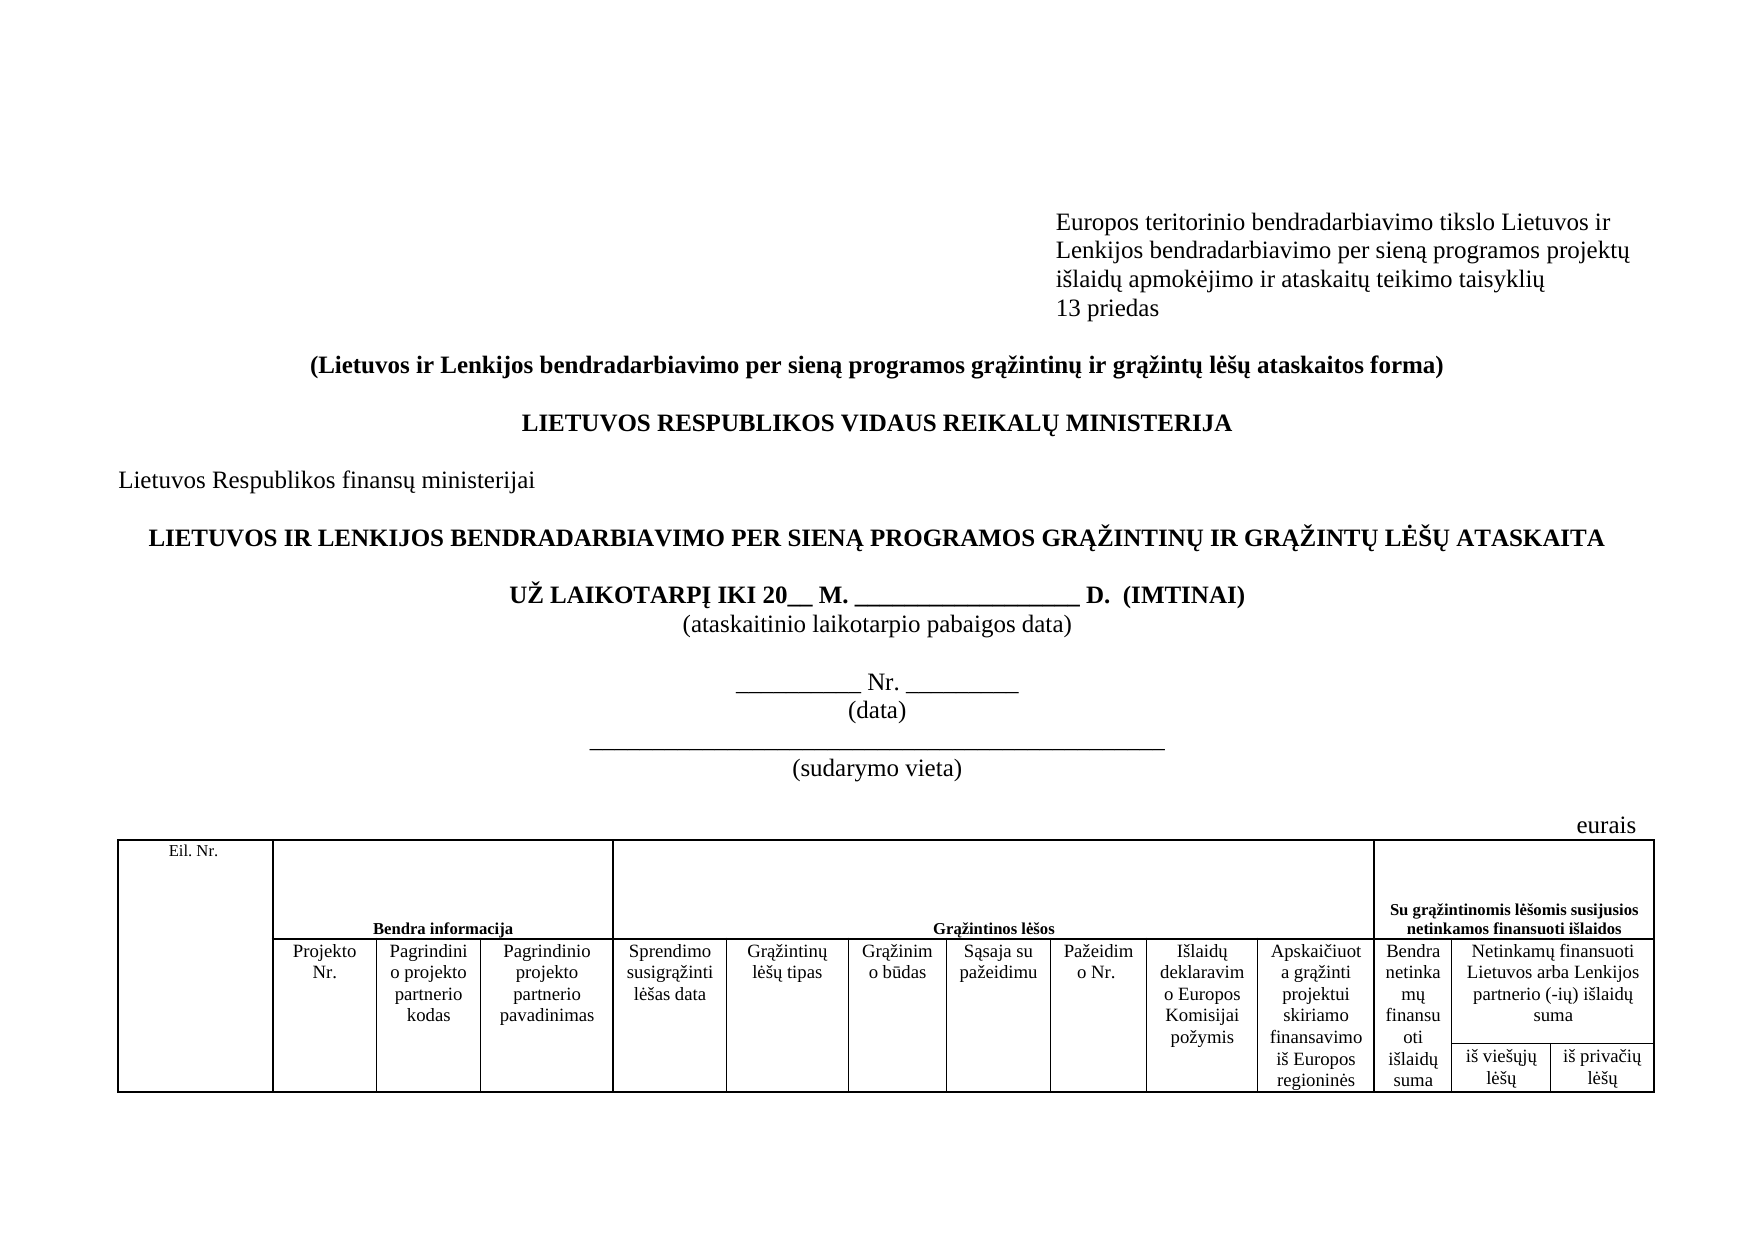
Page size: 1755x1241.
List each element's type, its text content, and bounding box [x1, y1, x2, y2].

text (ataskaitinio laikotarpio pabaigos data) [118, 609, 1636, 638]
table_header Eil. Nr. [119, 841, 272, 1091]
text Lenkijos bendradarbiavimo per sieną programos projektų [1056, 235, 1636, 264]
text 13 priedas [1056, 293, 1636, 322]
table_cell Pagrindinio projekto partnerio kodas [377, 940, 480, 1091]
table_cell Sąsaja su pažeidimu [947, 940, 1050, 1091]
table_cell Išlaidų deklaravimo Europos Komisijai požymis [1147, 940, 1257, 1091]
table_cell Apskaičiuota grąžinti projektui skiriamo finansavimo iš Europos regioninės [1258, 940, 1373, 1091]
table_cell Grąžintinų lėšų tipas [727, 940, 848, 1091]
table_cell iš privačių lėšų [1551, 1044, 1653, 1091]
table_header Grąžintinos lėšos [614, 841, 1373, 938]
table_cell Projekto Nr. [274, 940, 376, 1091]
table_cell Pažeidimo Nr. [1051, 940, 1146, 1091]
table_cell Grąžinimo būdas [849, 940, 946, 1091]
text (sudarymo vieta) [118, 753, 1636, 782]
text eurais [118, 810, 1636, 839]
table_cell Sprendimo susigrąžinti lėšas data [614, 940, 726, 1091]
table_cell Netinkamų finansuoti Lietuvos arba Lenkijos partnerio (-ių) išlaidų suma [1452, 940, 1653, 1043]
text UŽ LAIKOTARPĮ IKI 20__ M. __________________ D. (IMTINAI) [118, 580, 1636, 609]
text LIETUVOS RESPUBLIKOS VIDAUS REIKALŲ MINISTERIJA [118, 408, 1636, 437]
table_cell Bendra netinkamų finansuoti išlaidų suma [1375, 940, 1451, 1091]
text Europos teritorinio bendradarbiavimo tikslo Lietuvos ir [1056, 207, 1636, 235]
text (Lietuvos ir Lenkijos bendradarbiavimo per sieną programos grąžintinų ir grąžintų lėšų ataskaitos forma) [118, 350, 1636, 379]
text LIETUVOS IR LENKIJOS BENDRADARBIAVIMO PER SIENĄ PROGRAMOS GRĄŽINTINŲ IR GRĄŽINTŲ LĖŠŲ ATASKAITA [118, 523, 1636, 552]
table_cell iš viešųjų lėšų [1452, 1044, 1550, 1091]
text ______________________________________________ [118, 724, 1636, 753]
text (data) [118, 695, 1636, 724]
text __________ Nr. _________ [118, 667, 1636, 695]
table_header Su grąžintinomis lėšomis susijusios netinkamos finansuoti išlaidos [1375, 841, 1653, 938]
table_header Bendra informacija [274, 841, 612, 938]
table_cell Pagrindinio projekto partnerio pavadinimas [481, 940, 612, 1091]
text išlaidų apmokėjimo ir ataskaitų teikimo taisyklių [1056, 264, 1636, 293]
text Lietuvos Respublikos finansų ministerijai [118, 465, 1636, 494]
